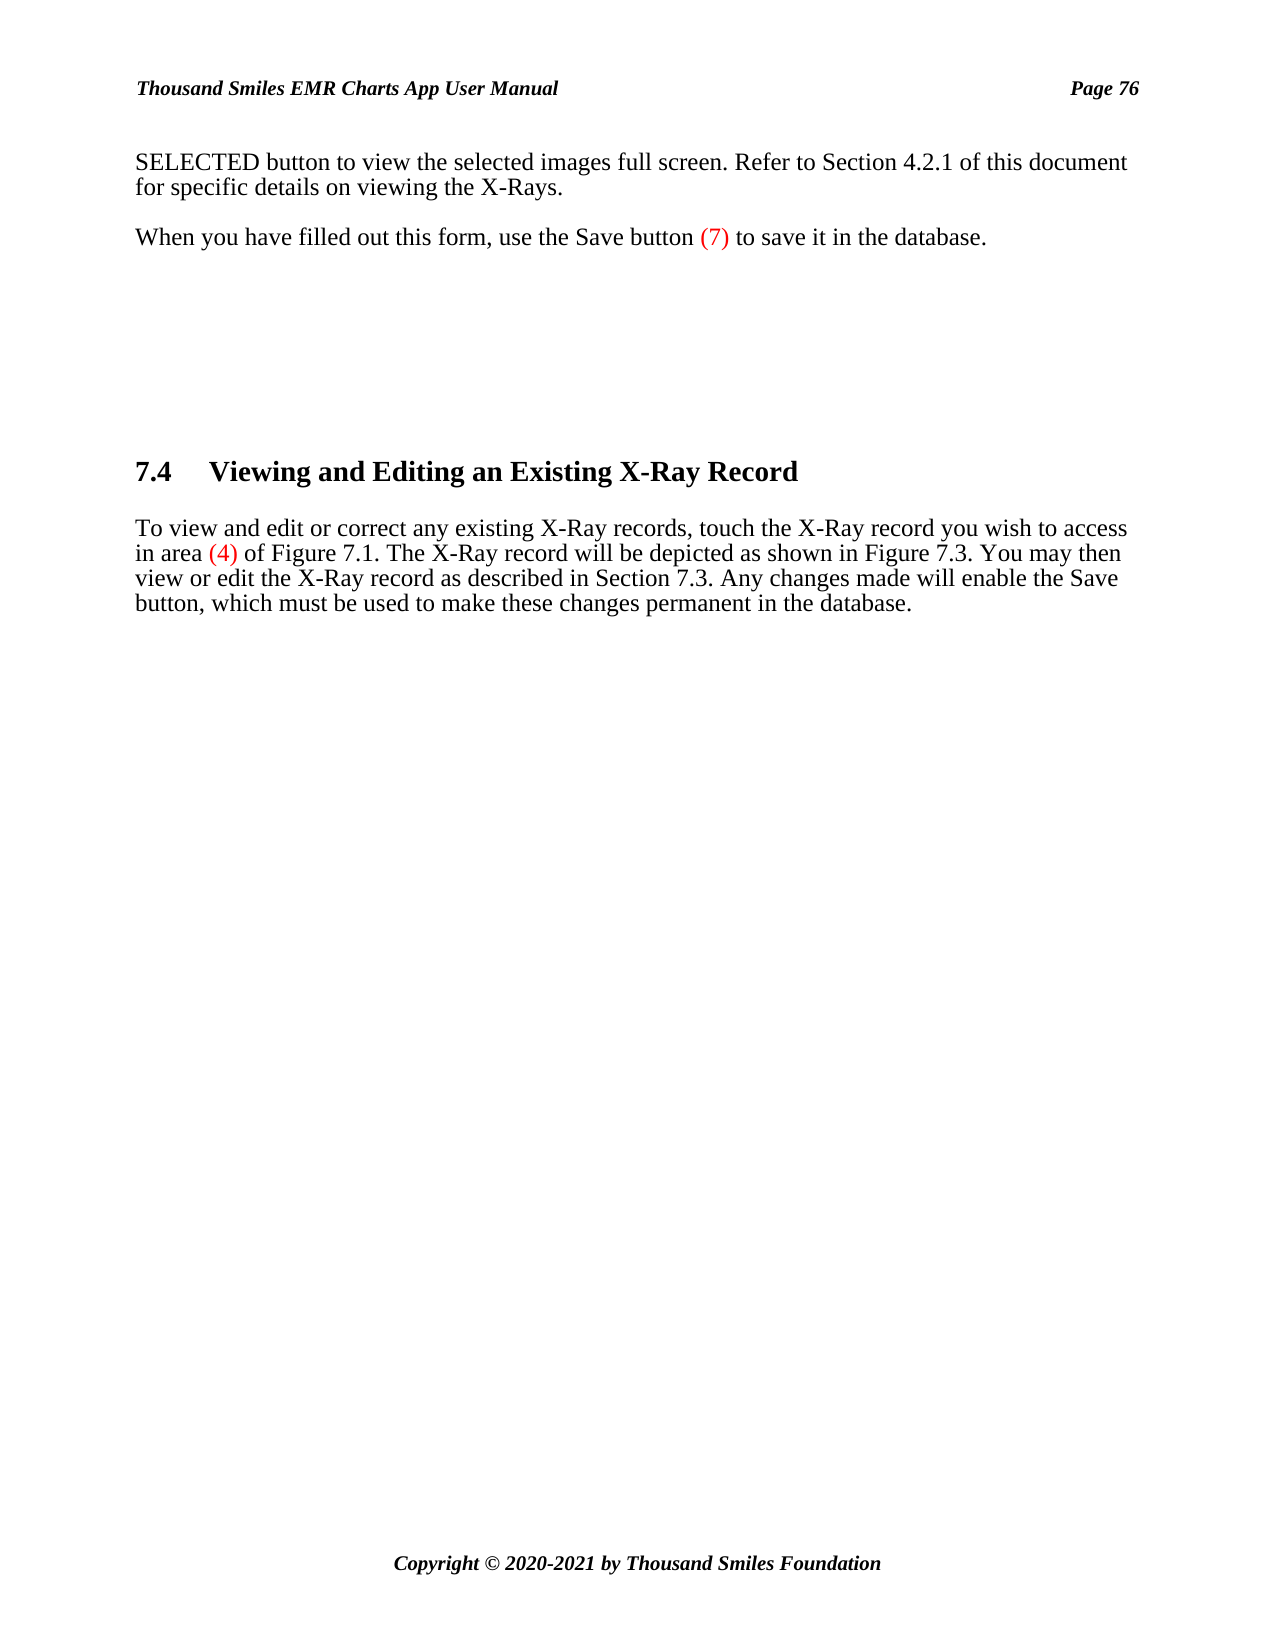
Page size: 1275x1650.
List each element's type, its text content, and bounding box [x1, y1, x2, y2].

text When you have filled out this form, use the Save button (7) to save it in the database. [135, 225, 1140, 250]
subtitle Viewing and Editing an Existing X-Ray Record [135, 454, 1140, 488]
text To view and edit or correct any existing X-Ray records, touch the X-Ray record you wish to access in area (4) of Figure 7.1. The X-Ray record will be depicted as shown in Figure 7.3. You may then view or edit the X-Ray record as described in Section 7.3. Any changes made will enable the Save button, which must be used to make these changes permanent in the database. [135, 517, 1140, 617]
text SELECTED button to view the selected images full screen. Refer to Section 4.2.1 of this document for specific details on viewing the X-Rays. [135, 150, 1140, 200]
